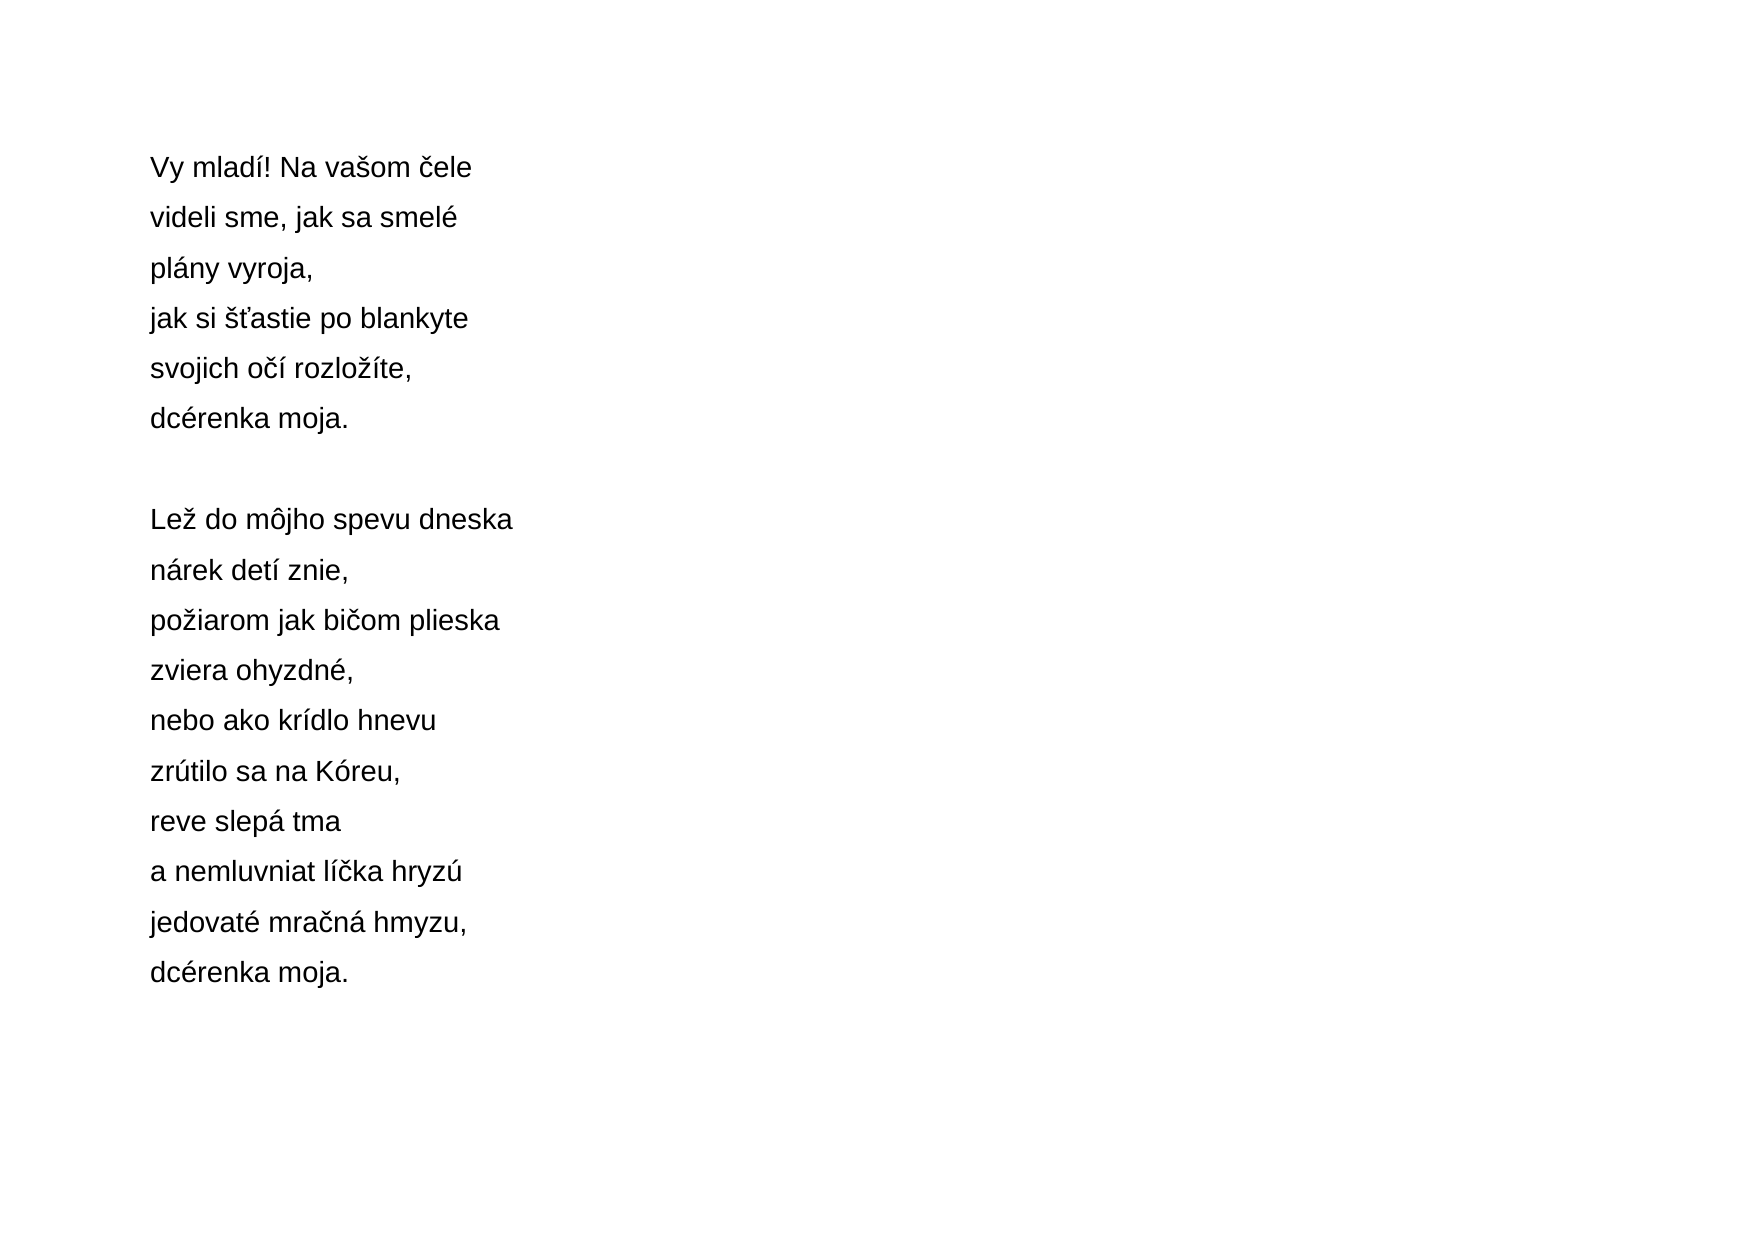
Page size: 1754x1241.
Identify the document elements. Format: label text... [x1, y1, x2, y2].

text jedovaté mračná hmyzu, [150, 905, 1243, 938]
text reve slepá tma [150, 804, 1243, 838]
text nebo ako krídlo hnevu [150, 703, 1243, 737]
text zrútilo sa na Kóreu, [150, 754, 1243, 787]
text zviera ohyzdné, [150, 653, 1243, 687]
text nárek detí znie, [150, 552, 1243, 586]
text Lež do môjho spevu dneska [150, 502, 1243, 536]
text jak si šťastie po blankyte [150, 301, 1243, 334]
text plány vyroja, [150, 251, 1243, 284]
text požiarom jak bičom plieska [150, 603, 1243, 636]
text Vy mladí! Na vašom čele [150, 150, 1243, 183]
text a nemluvniat líčka hryzú [150, 854, 1243, 888]
text dcérenka moja. [150, 955, 1243, 988]
text dcérenka moja. [150, 402, 1243, 435]
text videli sme, jak sa smelé [150, 200, 1243, 234]
text svojich očí rozložíte, [150, 351, 1243, 385]
